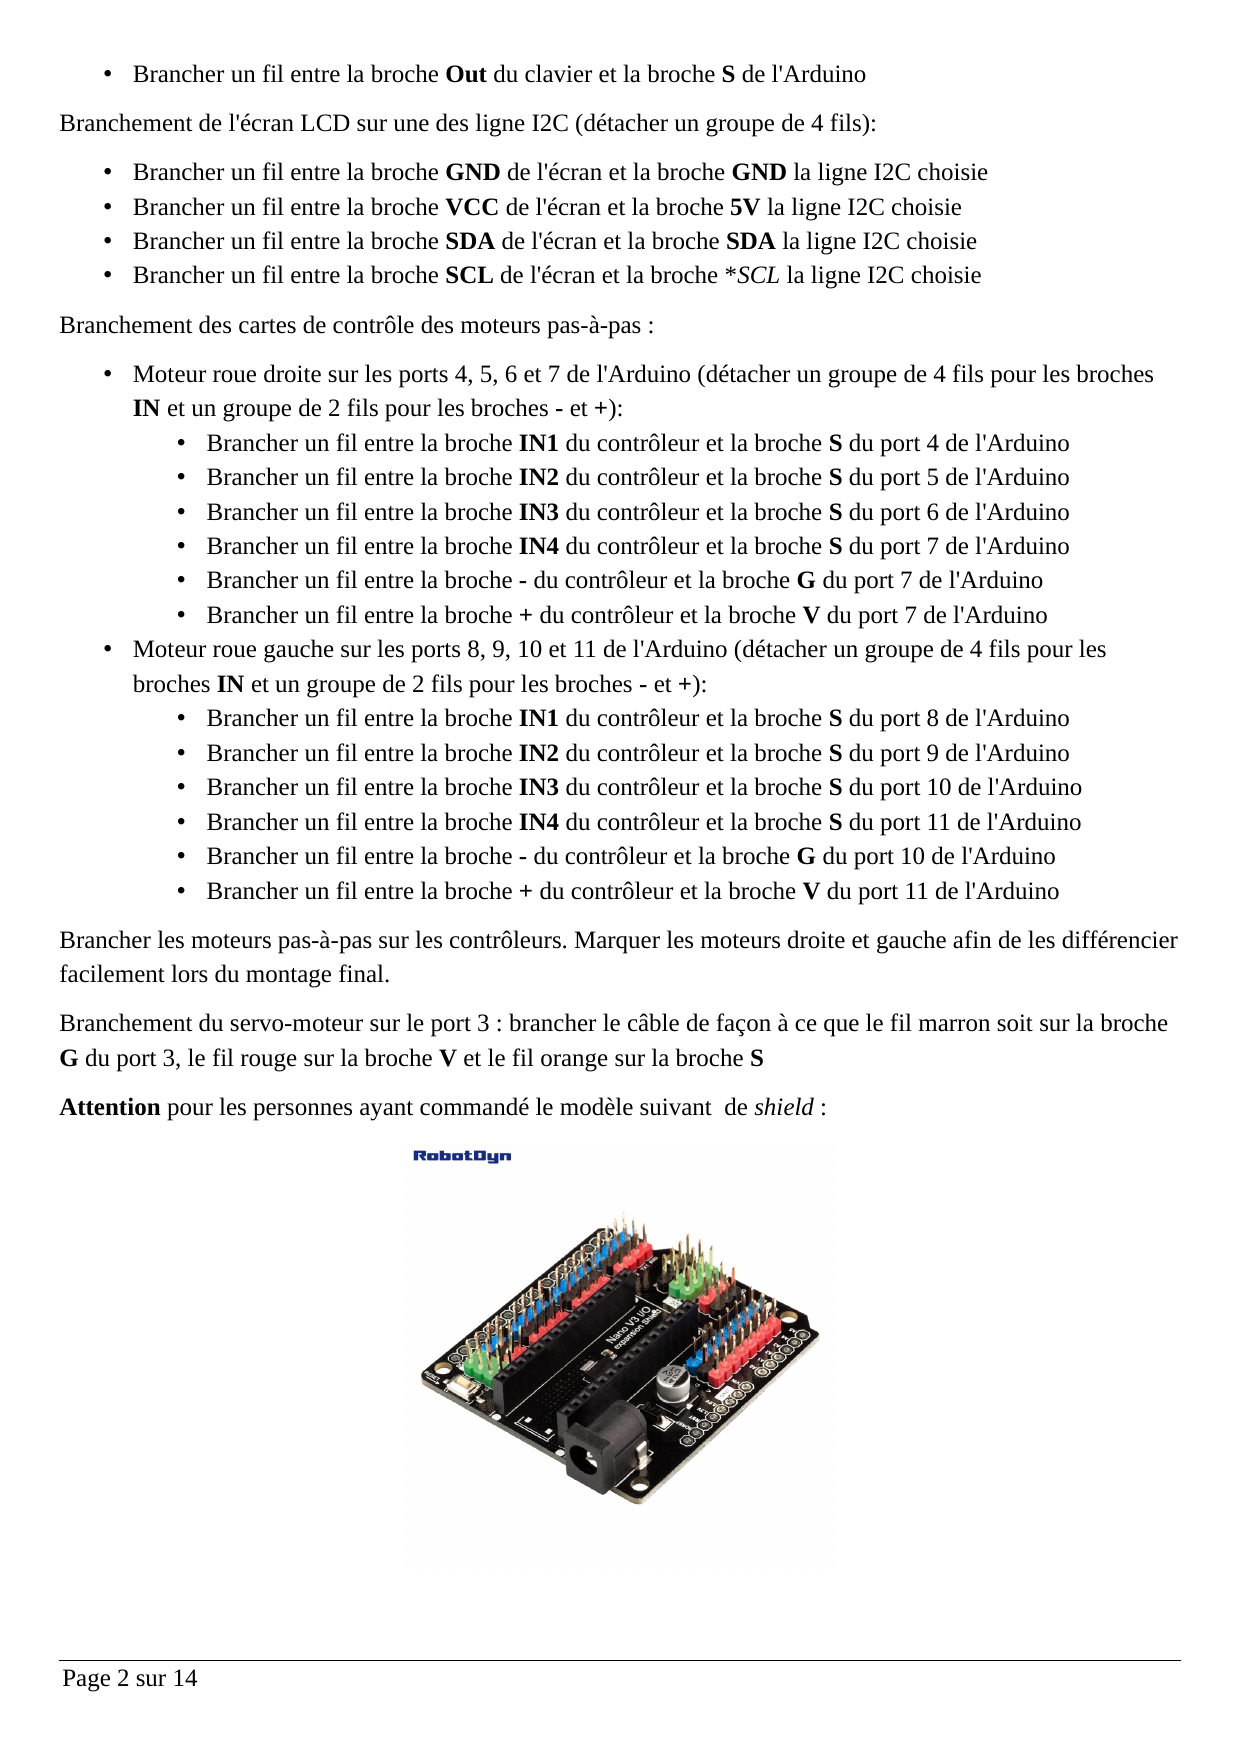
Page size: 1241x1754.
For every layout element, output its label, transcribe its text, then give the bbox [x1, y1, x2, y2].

list Brancher un fil entre la broche GND de l'écran et la broche GND la ligne I2C choisie [103, 157, 1181, 186]
list Brancher un fil entre la broche SCL de l'écran et la broche *SCL la ligne I2C choisie [103, 261, 1181, 289]
list Brancher un fil entre la broche Out du clavier et la broche S de l'Arduino [103, 59, 1181, 88]
list Brancher un fil entre la broche IN4 du contrôleur et la broche S du port 11 de l'Arduino [177, 807, 1181, 836]
list Brancher un fil entre la broche IN3 du contrôleur et la broche S du port 6 de l'Arduino [177, 497, 1181, 525]
list Moteur roue droite sur les ports 4, 5, 6 et 7 de l'Arduino (détacher un groupe de 4 fils pour les broches IN et un groupe de 2 fils pour les broches - et +): [103, 359, 1181, 422]
list Brancher un fil entre la broche SDA de l'écran et la broche SDA la ligne I2C choisie [103, 226, 1181, 255]
list Brancher un fil entre la broche IN2 du contrôleur et la broche S du port 9 de l'Arduino [177, 738, 1181, 767]
list Brancher un fil entre la broche + du contrôleur et la broche V du port 7 de l'Arduino [177, 600, 1181, 629]
list Brancher un fil entre la broche IN4 du contrôleur et la broche S du port 7 de l'Arduino [177, 531, 1181, 560]
list Brancher un fil entre la broche IN1 du contrôleur et la broche S du port 4 de l'Arduino [177, 428, 1181, 456]
list Brancher un fil entre la broche IN3 du contrôleur et la broche S du port 10 de l'Arduino [177, 772, 1181, 801]
list Brancher un fil entre la broche VCC de l'écran et la broche 5V la ligne I2C choisie [103, 192, 1181, 220]
list Brancher un fil entre la broche IN2 du contrôleur et la broche S du port 5 de l'Arduino [177, 462, 1181, 491]
list Brancher un fil entre la broche - du contrôleur et la broche G du port 7 de l'Arduino [177, 566, 1181, 594]
list Moteur roue gauche sur les ports 8, 9, 10 et 11 de l'Arduino (détacher un groupe de 4 fils pour les broches IN et un groupe de 2 fils pour les broches - et +): [103, 634, 1181, 698]
list Brancher un fil entre la broche IN1 du contrôleur et la broche S du port 8 de l'Arduino [177, 703, 1181, 732]
picture [403, 1141, 837, 1574]
text Brancher les moteurs pas-à-pas sur les contrôleurs. Marquer les moteurs droite et gauche afin de les différencier facilement lors du montage final. [59, 925, 1181, 988]
text Attention pour les personnes ayant commandé le modèle suivant de shield : [59, 1092, 1181, 1121]
list Brancher un fil entre la broche + du contrôleur et la broche V du port 11 de l'Arduino [177, 876, 1181, 905]
text Branchement de l'écran LCD sur une des ligne I2C (détacher un groupe de 4 fils): [59, 108, 1181, 137]
text Branchement du servo-moteur sur le port 3 : brancher le câble de façon à ce que le fil marron soit sur la broche G du port 3, le fil rouge sur la broche V et le fil orange sur la broche S [59, 1008, 1181, 1072]
text Branchement des cartes de contrôle des moteurs pas-à-pas : [59, 310, 1181, 338]
list Brancher un fil entre la broche - du contrôleur et la broche G du port 10 de l'Arduino [177, 841, 1181, 870]
